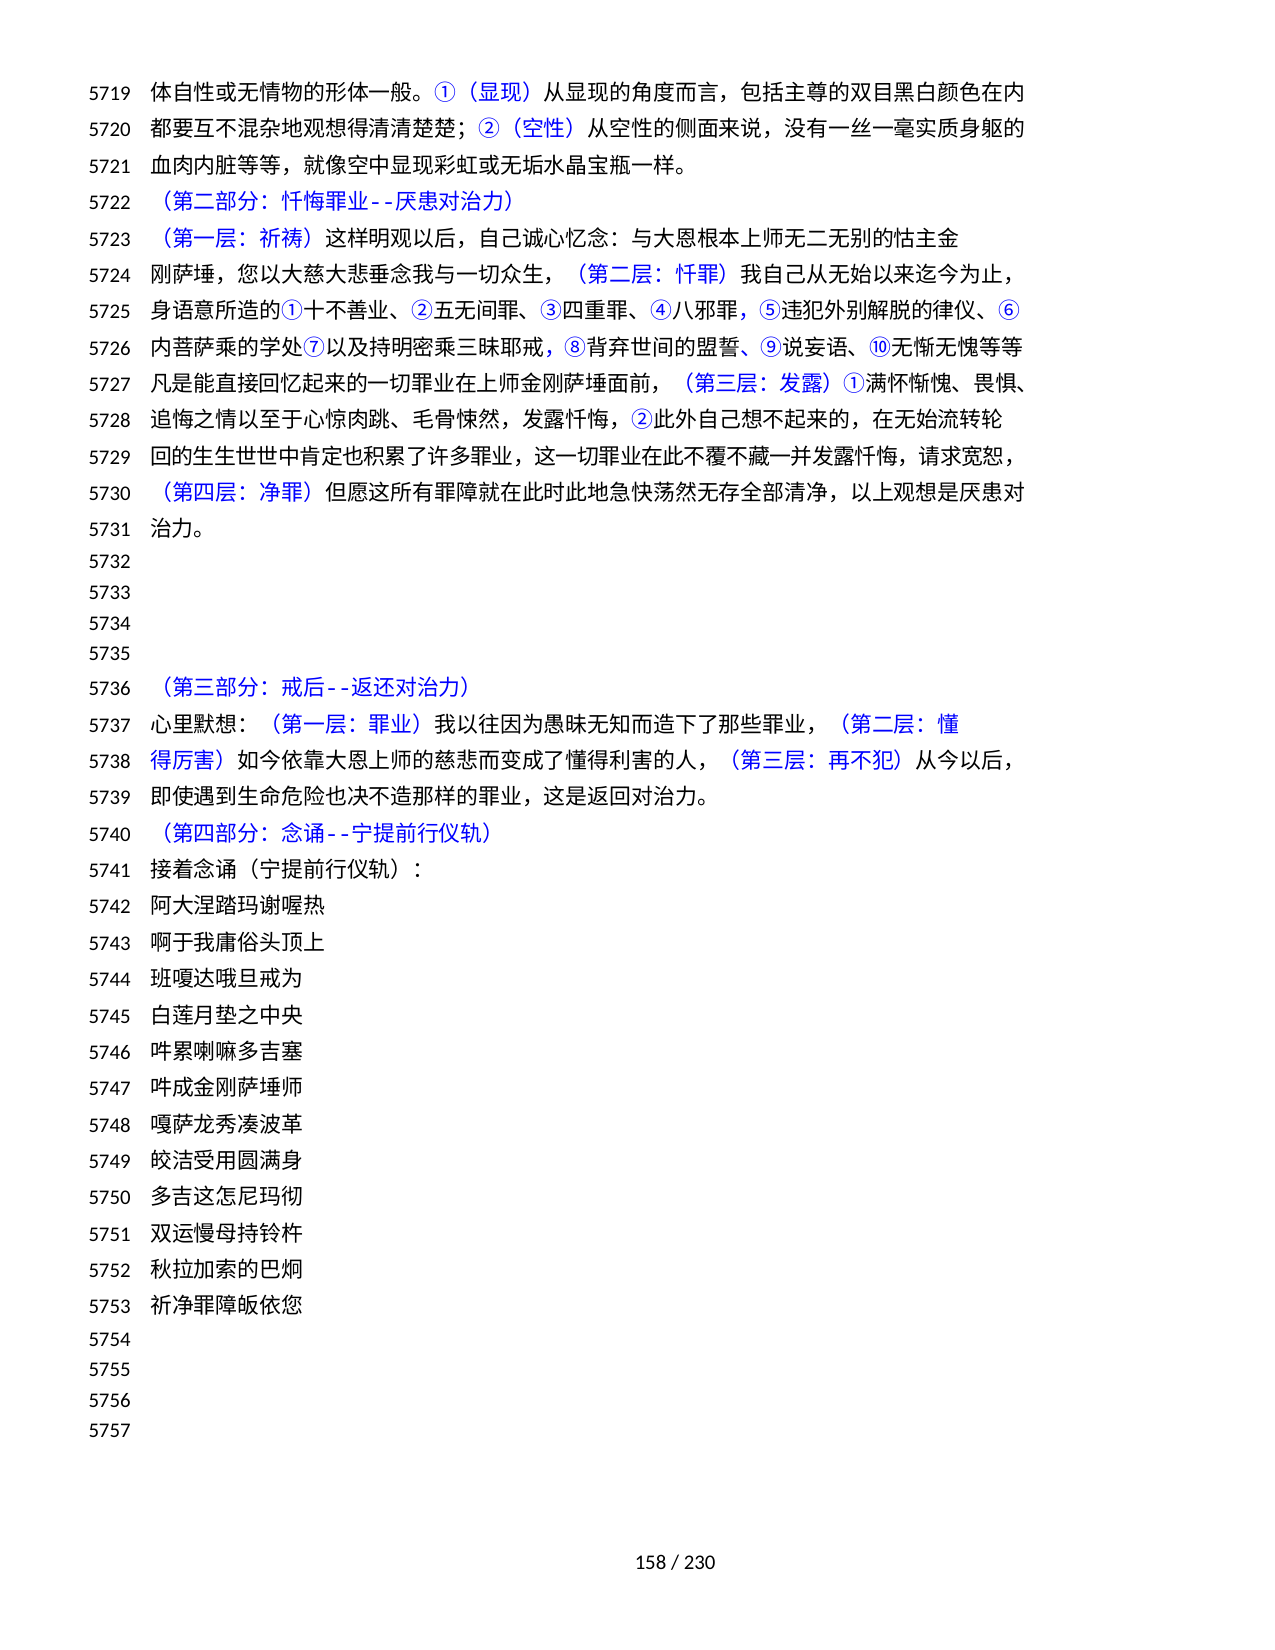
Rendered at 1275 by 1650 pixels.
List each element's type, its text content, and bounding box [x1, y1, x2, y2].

text 吽累喇嘛多吉塞 [150, 1034, 1200, 1066]
text 即使遇到生命危险也决不造那样的罪业，这是返回对治力。 [150, 779, 1200, 811]
text 祈净罪障皈依您 [150, 1288, 1200, 1320]
text 都要互不混杂地观想得清清楚楚；②（空性）从空性的侧面来说，没有一丝一毫实质身躯的 [150, 111, 1200, 143]
text 身语意所造的①十不善业、②五无间罪、③四重罪、④八邪罪，⑤违犯外别解脱的律仪、⑥ [150, 293, 1200, 325]
text 追悔之情以至于心惊肉跳、毛骨悚然，发露忏悔，②此外自己想不起来的，在无始流转轮 [150, 402, 1200, 434]
text 治力。 [150, 511, 1200, 543]
text 接着念诵（宁提前行仪轨）： [150, 852, 1200, 884]
text 体自性或无情物的形体一般。①（显现）从显现的角度而言，包括主尊的双目黑白颜色在内 [150, 75, 1200, 107]
text 双运慢母持铃杵 [150, 1216, 1200, 1247]
text 心里默想：（第一层：罪业）我以往因为愚昧无知而造下了那些罪业，（第二层：懂 [150, 707, 1200, 738]
text 吽成金刚萨埵师 [150, 1070, 1200, 1102]
text 秋拉加索的巴炯 [150, 1252, 1200, 1284]
text （第二部分：忏悔罪业--厌患对治力） [150, 184, 1200, 216]
text 皎洁受用圆满身 [150, 1143, 1200, 1175]
text （第三部分：戒后--返还对治力） [150, 670, 1200, 702]
text 凡是能直接回忆起来的一切罪业在上师金刚萨埵面前，（第三层：发露）①满怀惭愧、畏惧、 [150, 366, 1200, 398]
text 刚萨埵，您以大慈大悲垂念我与一切众生，（第二层：忏罪）我自己从无始以来迄今为止， [150, 257, 1200, 288]
text 多吉这怎尼玛彻 [150, 1179, 1200, 1211]
text （第四部分：念诵--宁提前行仪轨） [150, 816, 1200, 847]
text （第四层：净罪）但愿这所有罪障就在此时此地急快荡然无存全部清净，以上观想是厌患对 [150, 475, 1200, 507]
text 内菩萨乘的学处⑦以及持明密乘三昧耶戒，⑧背弃世间的盟誓、⑨说妄语、⑩无惭无愧等等 [150, 329, 1200, 361]
text 啊于我庸俗头顶上 [150, 925, 1200, 957]
text 血肉内脏等等，就像空中显现彩虹或无垢水晶宝瓶一样。 [150, 148, 1200, 179]
text 得厉害）如今依靠大恩上师的慈悲而变成了懂得利害的人，（第三层：再不犯）从今以后， [150, 743, 1200, 775]
text 阿大涅踏玛谢喔热 [150, 888, 1200, 920]
text （第一层：祈祷）这样明观以后，自己诚心忆念：与大恩根本上师无二无别的怙主金 [150, 221, 1200, 252]
text 回的生生世世中肯定也积累了许多罪业，这一切罪业在此不覆不藏一并发露忏悔，请求宽恕， [150, 439, 1200, 470]
text 白莲月垫之中央 [150, 998, 1200, 1029]
text 嘎萨龙秀凑波革 [150, 1107, 1200, 1138]
text 班嗄达哦旦戒为 [150, 961, 1200, 993]
